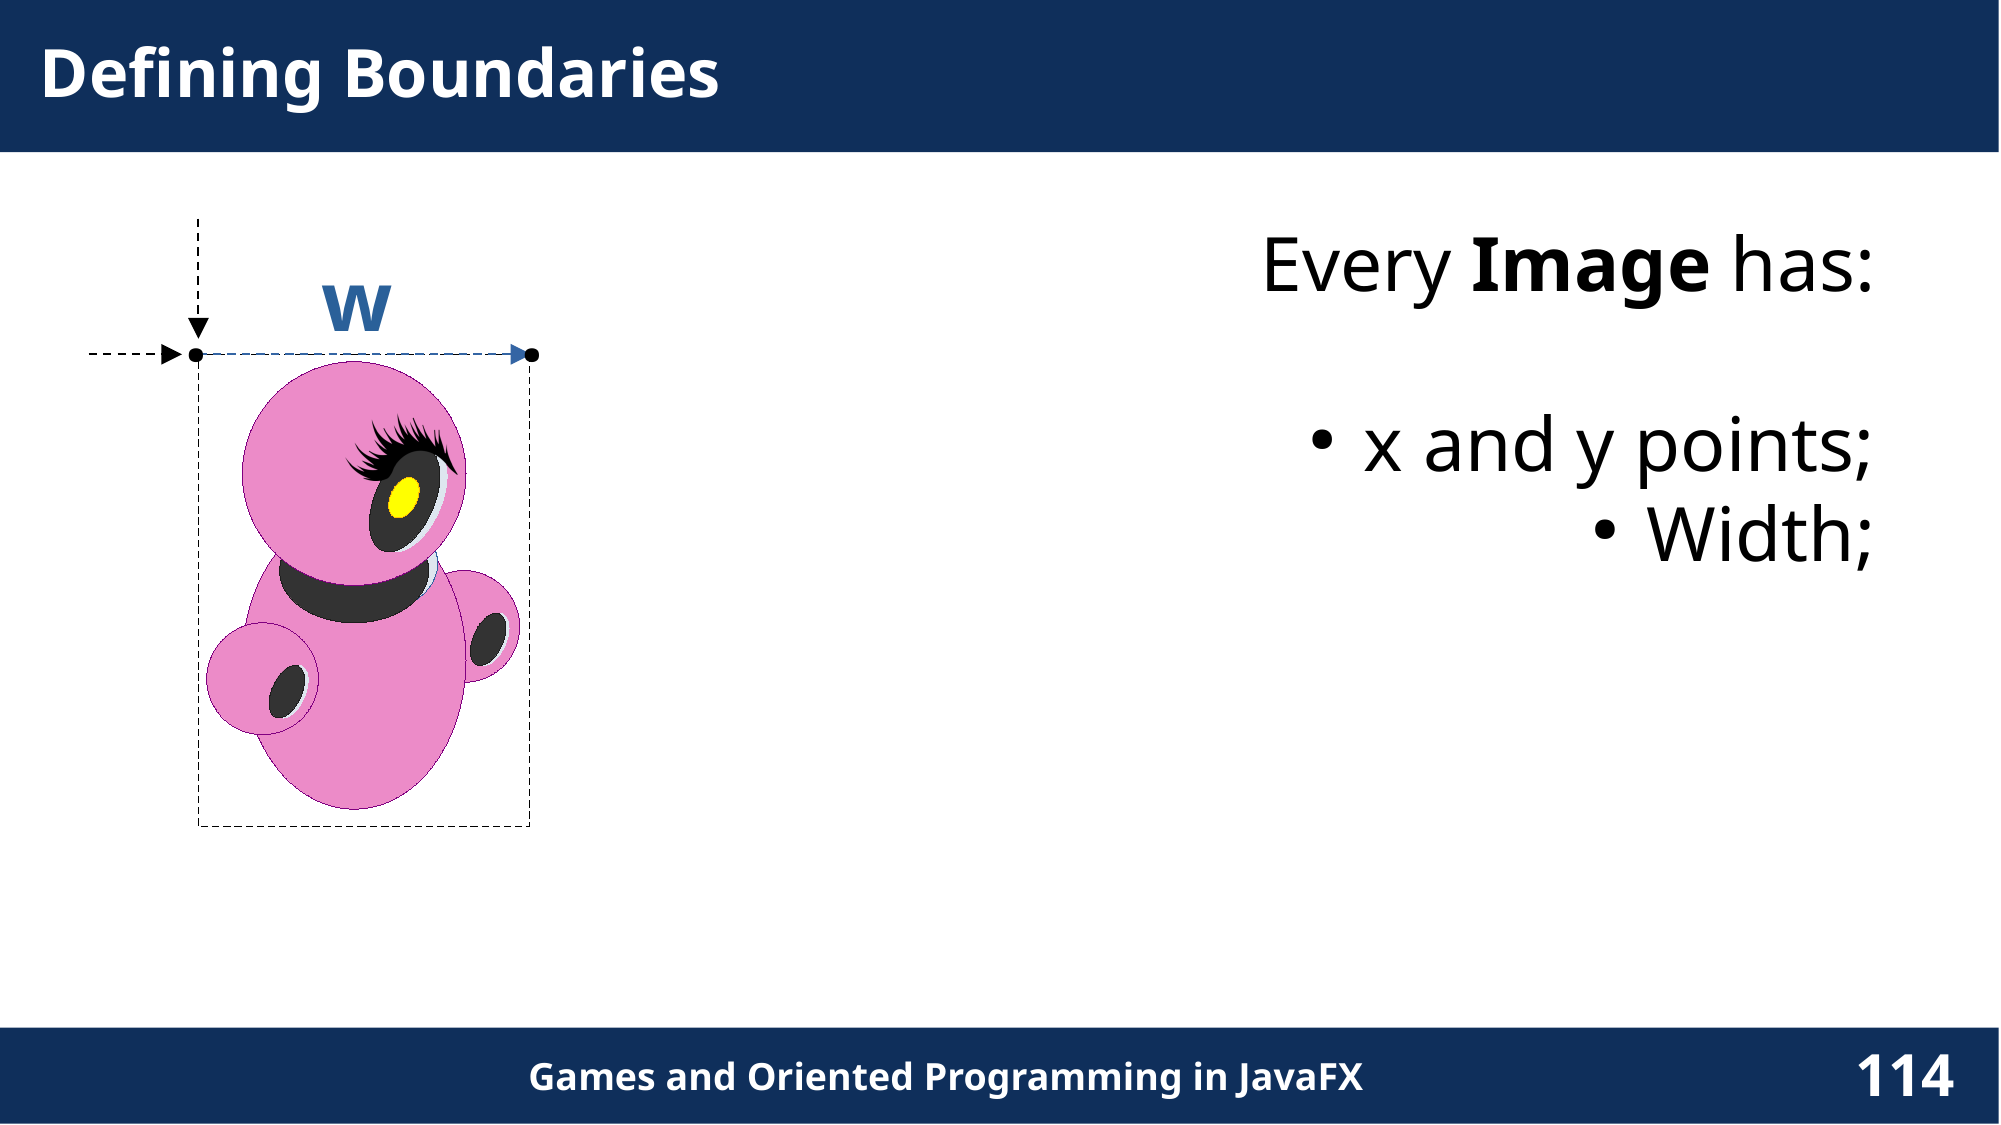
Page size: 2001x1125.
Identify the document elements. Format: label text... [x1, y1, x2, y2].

text_box Every Image has: x and y points; Width; [826, 208, 1890, 854]
picture [345, 413, 463, 481]
text_box w [224, 241, 491, 356]
text_box [198, 356, 530, 827]
text_box . [491, 270, 575, 386]
text_box . [154, 270, 238, 386]
text_box Defining Boundaries [25, 23, 1999, 119]
